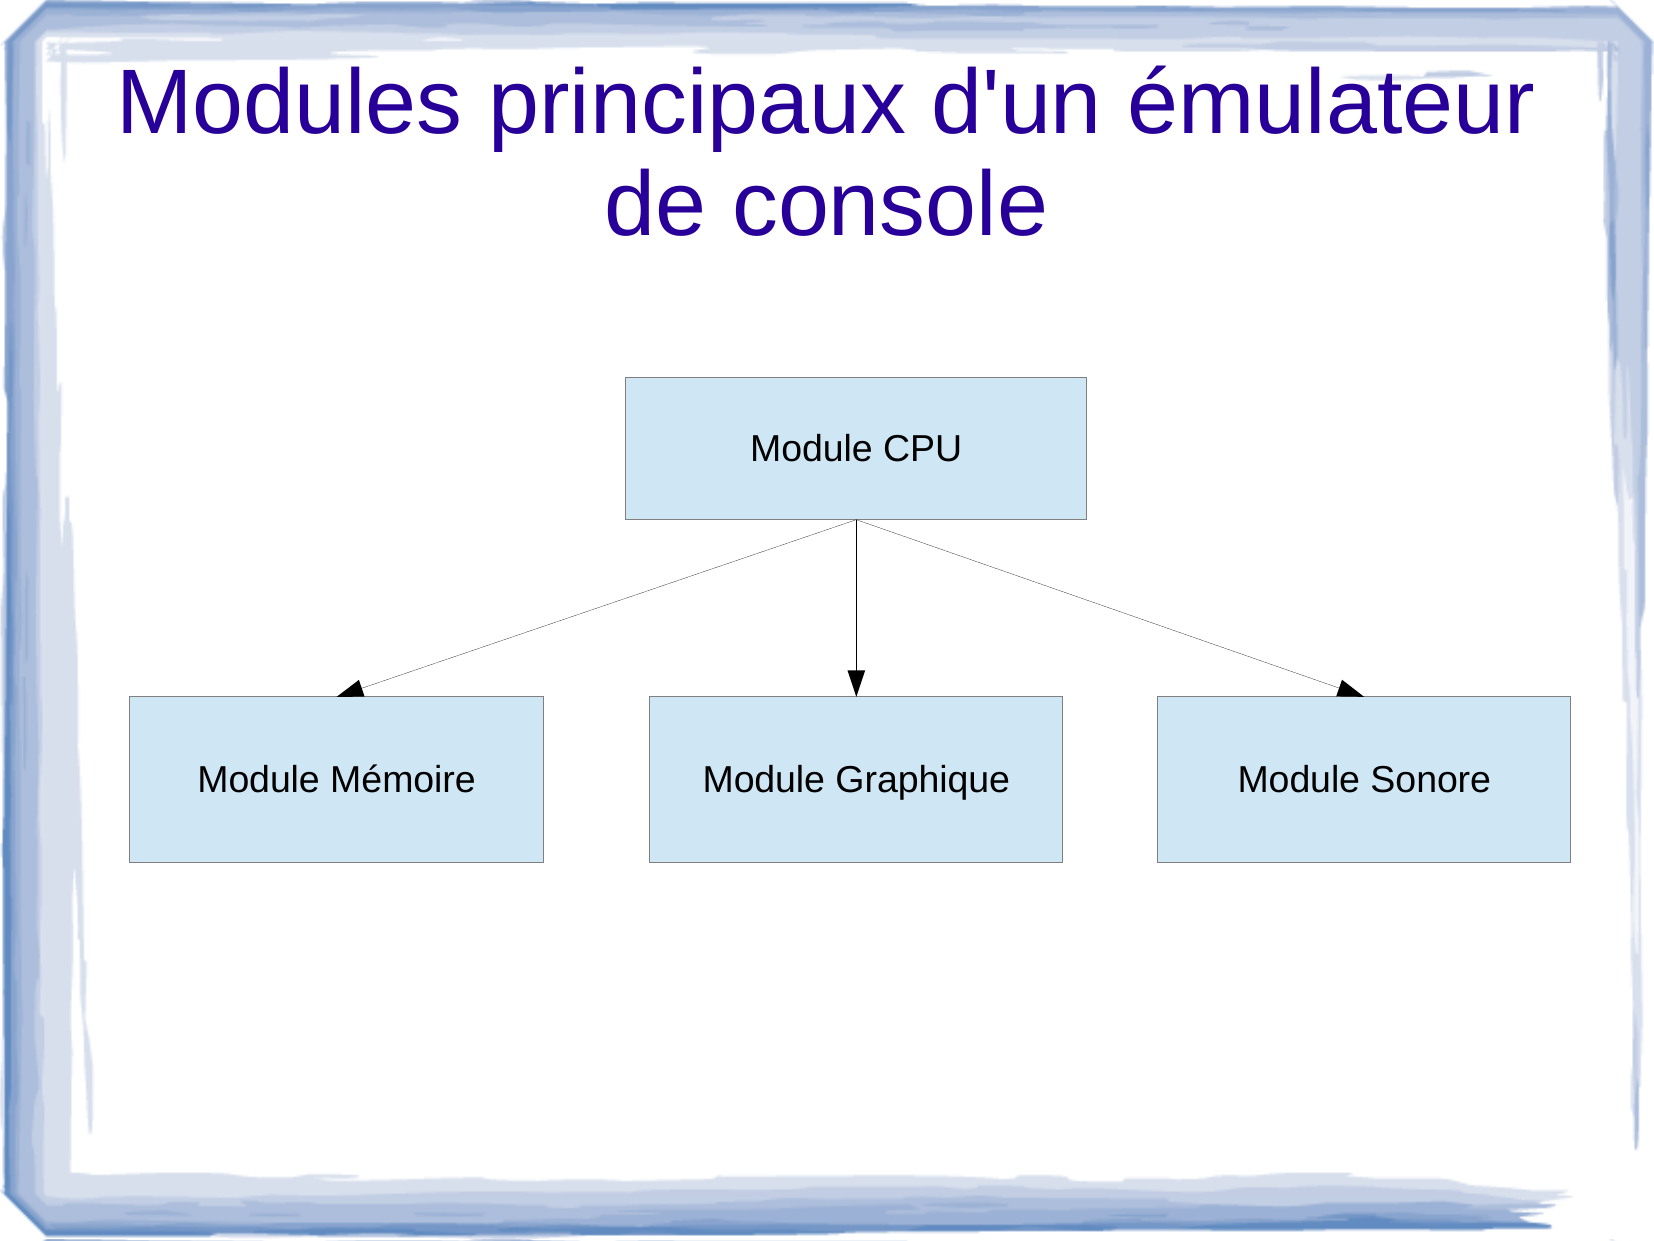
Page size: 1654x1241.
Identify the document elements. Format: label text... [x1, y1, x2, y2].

picture [0, 0, 1654, 1241]
text_box Module Graphique [649, 696, 1063, 863]
text_box Module Mémoire [129, 696, 544, 863]
title Modules principaux d'un émulateur de console [82, 49, 1571, 257]
text_box Module CPU [625, 377, 1087, 520]
text_box Module Sonore [1157, 696, 1571, 863]
